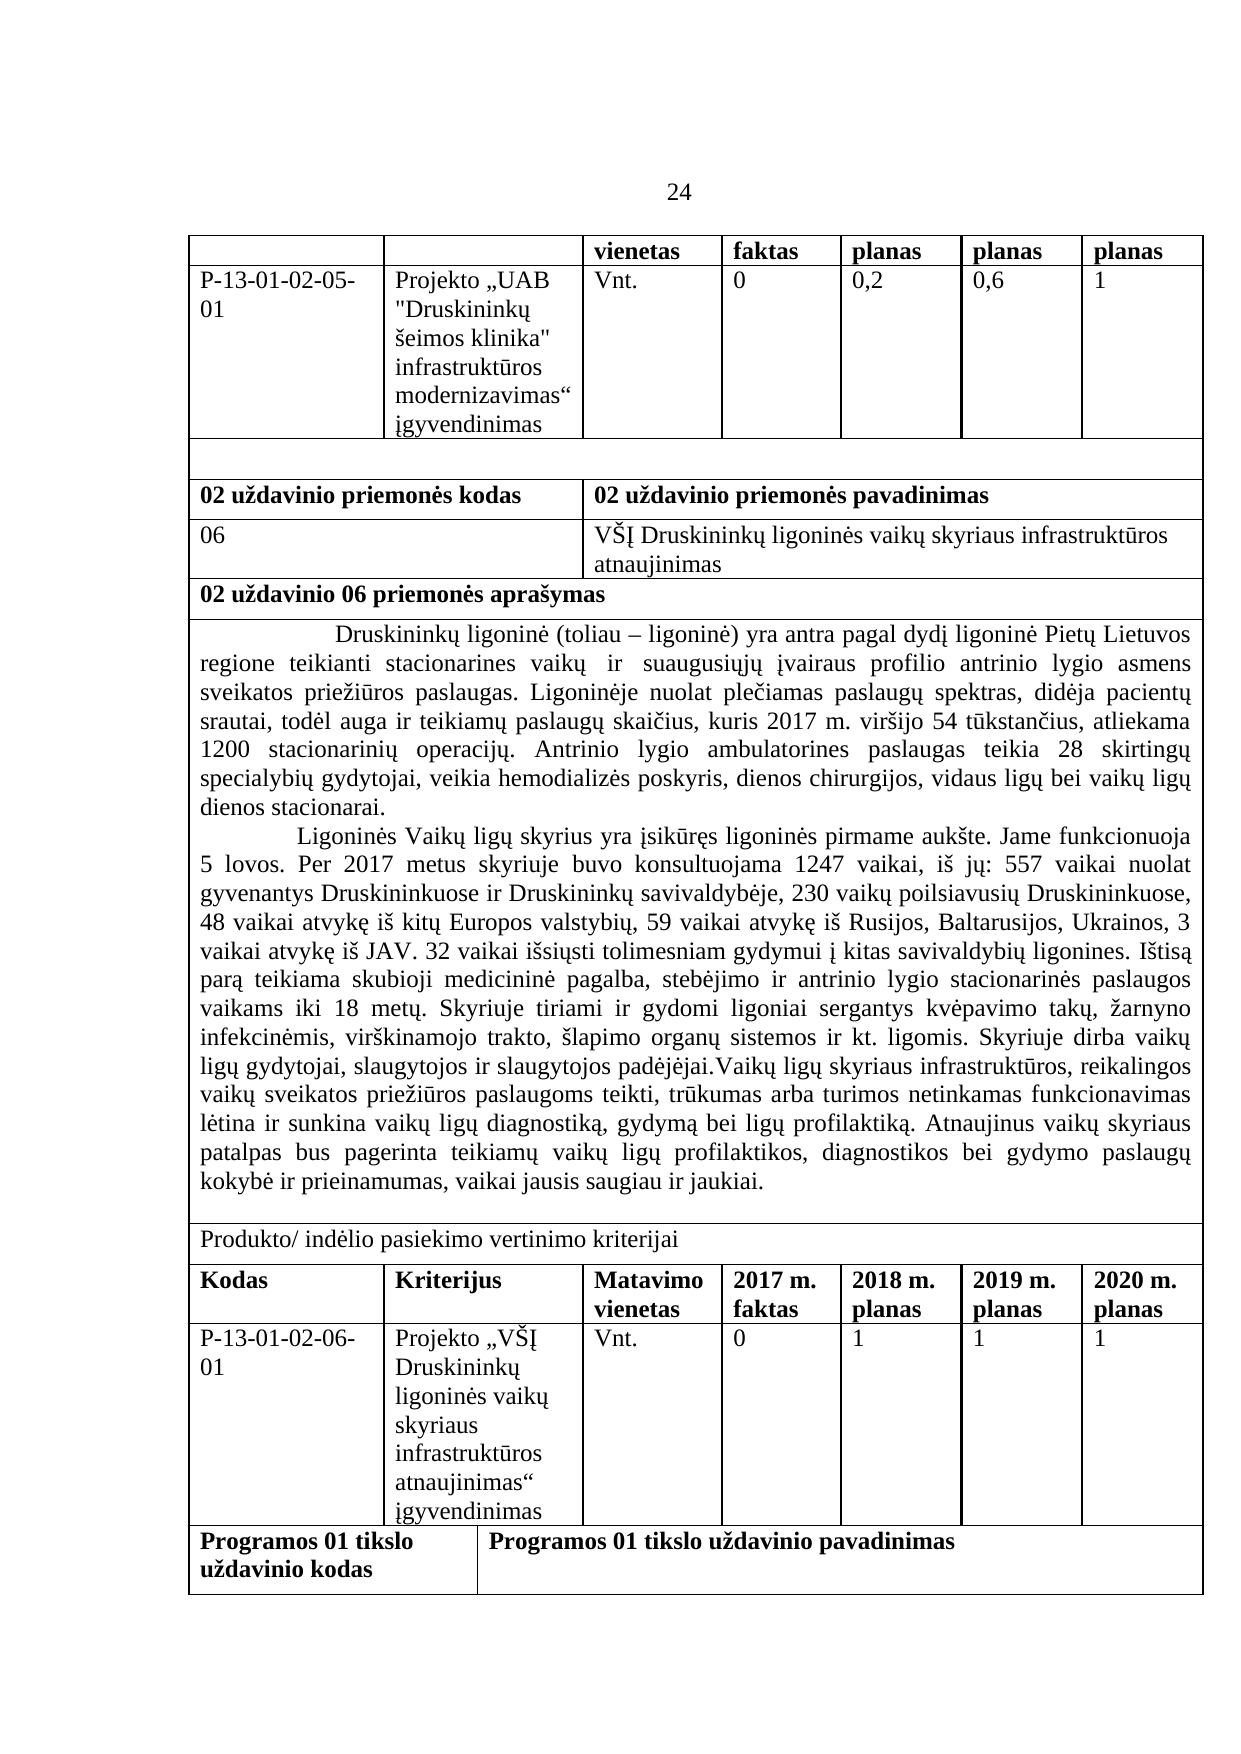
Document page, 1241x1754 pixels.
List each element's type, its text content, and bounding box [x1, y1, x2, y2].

table_cell vienetas [584, 236, 721, 264]
table_cell 1 [1083, 266, 1202, 438]
table_cell 2019 m. planas [963, 1265, 1081, 1322]
table_cell 02 uždavinio priemonės pavadinimas [584, 480, 1202, 519]
table_cell P-13-01-02-05-01 [190, 266, 383, 438]
table_cell [385, 236, 582, 264]
table_cell VŠĮ Druskininkų ligoninės vaikų skyriaus infrastruktūros atnaujinimas [584, 520, 1202, 578]
table_cell [190, 236, 383, 264]
table_cell 2020 m. planas [1083, 1265, 1202, 1322]
table_cell [190, 439, 1202, 479]
table_cell Kriterijus [385, 1265, 582, 1322]
table_cell 0 [723, 266, 840, 438]
table_cell P-13-01-02-06-01 [190, 1324, 383, 1525]
table_cell Projekto „UAB "Druskininkų šeimos klinika" infrastruktūros modernizavimas“ įgyvendinimas [385, 266, 582, 438]
table_cell 1 [842, 1324, 960, 1525]
table_cell 02 uždavinio priemonės kodas [190, 480, 582, 519]
table_cell Programos 01 tikslo uždavinio kodas [190, 1526, 477, 1593]
table_cell Produkto/ indėlio pasiekimo vertinimo kriterijai [190, 1224, 1202, 1264]
table_cell Vnt. [584, 266, 721, 438]
table_cell faktas [723, 236, 840, 264]
table_cell 2017 m. faktas [723, 1265, 840, 1322]
table_cell 2018 m. planas [842, 1265, 960, 1322]
table_cell Vnt. [584, 1324, 721, 1525]
table_cell 02 uždavinio 06 priemonės aprašymas [190, 579, 1202, 618]
table_cell 0,6 [963, 266, 1081, 438]
table_cell 1 [1083, 1324, 1202, 1525]
table_cell 0 [723, 1324, 840, 1525]
table_cell Kodas [190, 1265, 383, 1322]
table_cell planas [963, 236, 1081, 264]
table_cell planas [1083, 236, 1202, 264]
table_cell 06 [190, 520, 582, 578]
table_cell planas [842, 236, 960, 264]
table_cell Matavimo vienetas [584, 1265, 721, 1322]
table_cell 1 [963, 1324, 1081, 1525]
table_cell Programos 01 tikslo uždavinio pavadinimas [478, 1526, 1202, 1593]
table_cell 0,2 [842, 266, 960, 438]
table_cell Projekto „VŠĮ Druskininkų ligoninės vaikų skyriaus infrastruktūros atnaujinimas“ įgyvendinimas [385, 1324, 582, 1525]
table_cell Druskininkų ligoninė (toliau – ligoninė) yra antra pagal dydį ligoninė Pietų Lietuvos regione teikianti stacionarines vaikų ir suaugusiųjų įvairaus profilio antrinio lygio asmens sveikatos priežiūros paslaugas. Ligoninėje nuolat plečiamas paslaugų spektras, didėja pacientų srautai, todėl auga ir teikiamų paslaugų skaičius, kuris 2017 m. viršijo 54 tūkstančius, atliekama 1200 stacionarinių operacijų. Antrinio lygio ambulatorines paslaugas teikia 28 skirtingų specialybių gydytojai, veikia hemodializės poskyris, dienos chirurgijos, vidaus ligų bei vaikų ligų dienos stacionarai. Ligoninės Vaikų ligų skyrius yra įsikūręs ligoninės pirmame aukšte. Jame funkcionuoja 5 lovos. Per 2017 metus skyriuje buvo konsultuojama 1247 vaikai, iš jų: 557 vaikai nuolat gyvenantys Druskininkuose ir Druskininkų savivaldybėje, 230 vaikų poilsiavusių Druskininkuose, 48 vaikai atvykę iš kitų Europos valstybių, 59 vaikai atvykę iš Rusijos, Baltarusijos, Ukrainos, 3 vaikai atvykę iš JAV. 32 vaikai išsiųsti tolimesniam gydymui į kitas savivaldybių ligonines. Ištisą parą teikiama skubioji medicininė pagalba, stebėjimo ir antrinio lygio stacionarinės paslaugos vaikams iki 18 metų. Skyriuje tiriami ir gydomi ligoniai sergantys kvėpavimo takų, žarnyno infekcinėmis, virškinamojo trakto, šlapimo organų sistemos ir kt. ligomis. Skyriuje dirba vaikų ligų gydytojai, slaugytojos ir slaugytojos padėjėjai.Vaikų ligų skyriaus infrastruktūros, reikalingos vaikų sveikatos priežiūros paslaugoms teikti, trūkumas arba turimos netinkamas funkcionavimas lėtina ir sunkina vaikų ligų diagnostiką, gydymą bei ligų profilaktiką. Atnaujinus vaikų skyriaus patalpas bus pagerinta teikiamų vaikų ligų profilaktikos, diagnostikos bei gydymo paslaugų kokybė ir prieinamumas, vaikai jausis saugiau ir jaukiai. [190, 620, 1202, 1223]
